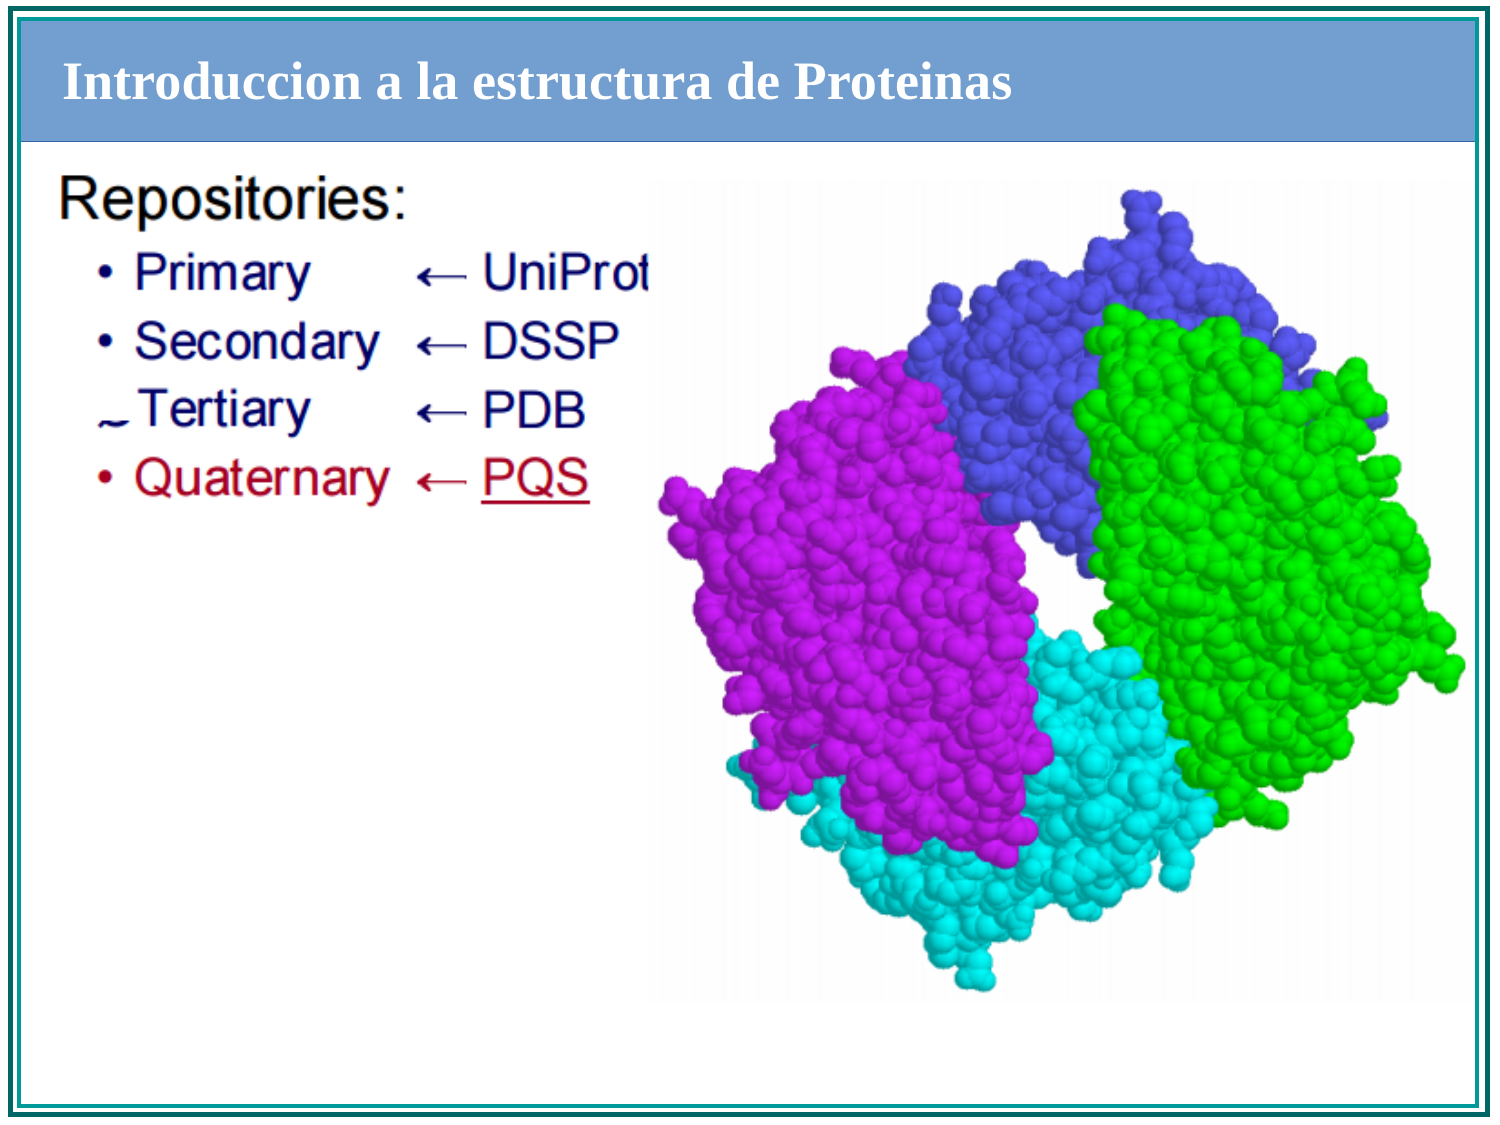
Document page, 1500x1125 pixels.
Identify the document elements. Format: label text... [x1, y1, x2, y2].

text_box [21, 21, 1475, 142]
picture [42, 154, 1473, 1004]
text_box Introduccion a la estructura de Proteinas [47, 38, 1335, 142]
